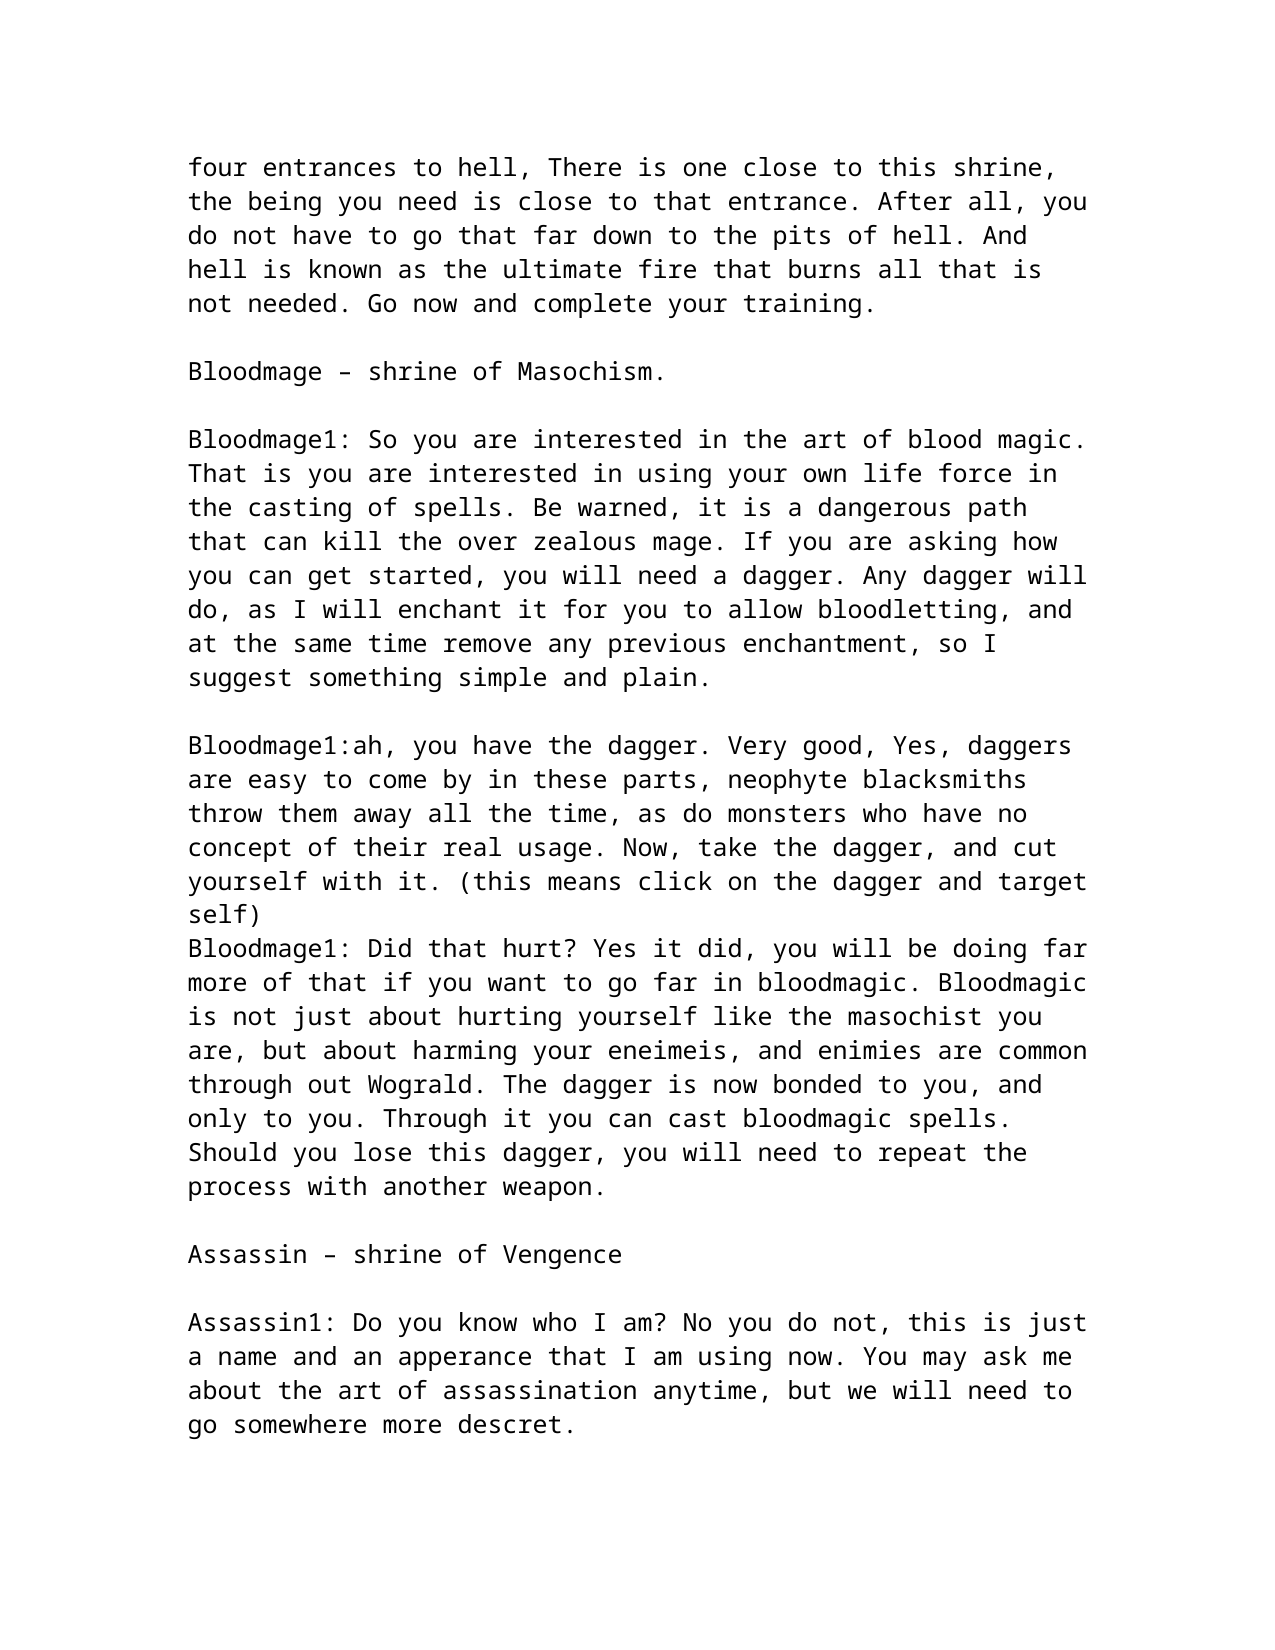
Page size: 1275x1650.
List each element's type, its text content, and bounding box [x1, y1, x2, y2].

text Bloodmage1: So you are interested in the art of blood magic. That is you are interested in using your own life force in the casting of spells. Be warned, it is a dangerous path that can kill the over zealous mage. If you are asking how you can get started, you will need a dagger. Any dagger will do, as I will enchant it for you to allow bloodletting, and at the same time remove any previous enchantment, so I suggest something simple and plain. [187, 422, 1087, 693]
text Bloodmage1: Did that hurt? Yes it did, you will be doing far more of that if you want to go far in bloodmagic. Bloodmagic is not just about hurting yourself like the masochist you are, but about harming your eneimeis, and enimies are common through out Wograld. The dagger is now bonded to you, and only to you. Through it you can cast bloodmagic spells. Should you lose this dagger, you will need to repeat the process with another weapon. [187, 931, 1087, 1203]
text Assassin1: Do you know who I am? No you do not, this is just a name and an apperance that I am using now. You may ask me about the art of assassination anytime, but we will need to go somewhere more descret. [187, 1304, 1087, 1440]
text Assassin – shrine of Vengence [187, 1237, 1087, 1271]
text Bloodmage – shrine of Masochism. [187, 354, 1087, 388]
text Bloodmage1:ah, you have the dagger. Very good, Yes, daggers are easy to come by in these parts, neophyte blacksmiths throw them away all the time, as do monsters who have no concept of their real usage. Now, take the dagger, and cut yourself with it. (this means click on the dagger and target self) [187, 727, 1087, 931]
text four entrances to hell, There is one close to this shrine, the being you need is close to that entrance. After all, you do not have to go that far down to the pits of hell. And hell is known as the ultimate fire that burns all that is not needed. Go now and complete your training. [187, 150, 1087, 320]
